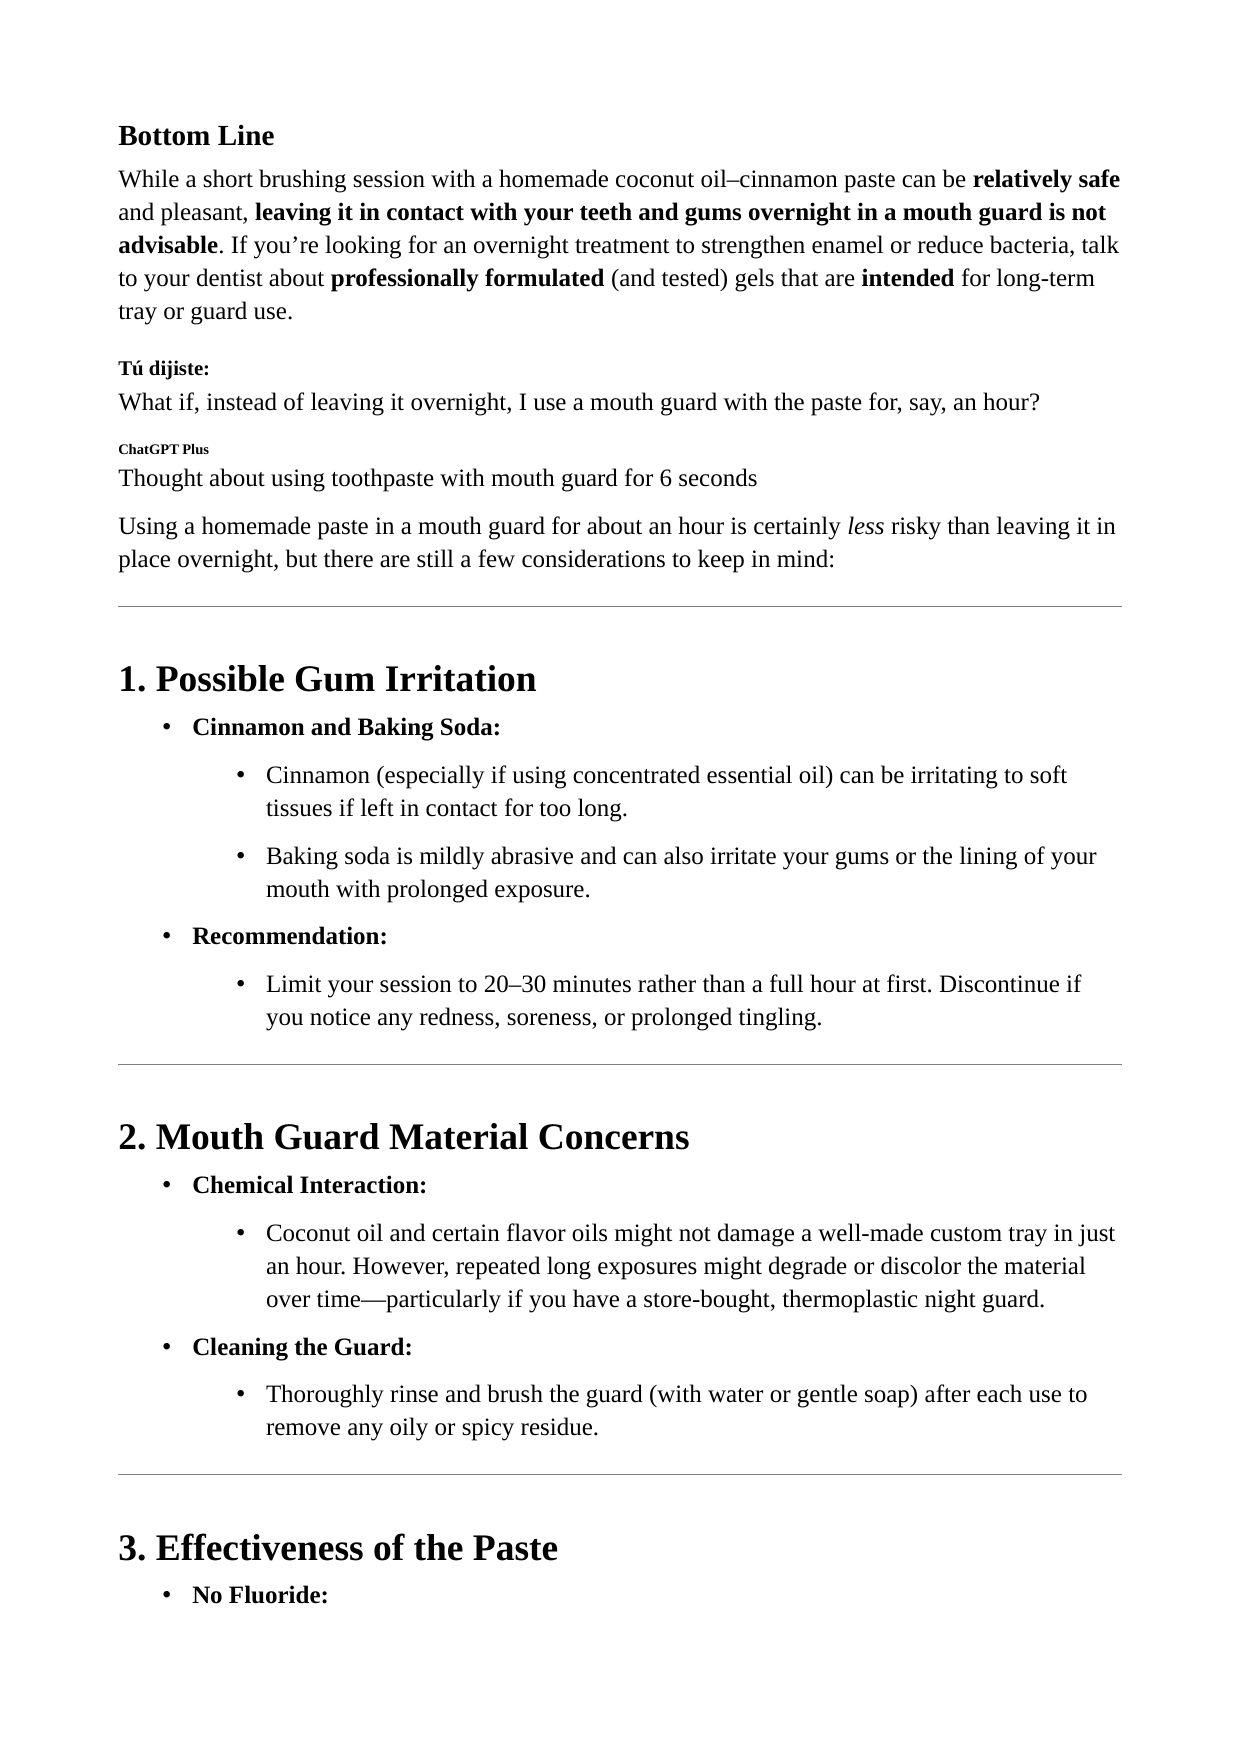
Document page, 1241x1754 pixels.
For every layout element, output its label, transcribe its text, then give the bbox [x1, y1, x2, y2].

list No Fluoride: [162, 1581, 1122, 1609]
subtitle 3. Effectiveness of the Paste [118, 1525, 1122, 1568]
text What if, instead of leaving it overnight, I use a mouth guard with the paste for, say, an hour? [118, 387, 1122, 415]
subtitle Tú dijiste: [118, 356, 1122, 380]
list Chemical Interaction: [162, 1170, 1122, 1199]
text While a short brushing session with a homemade coconut oil–cinnamon paste can be relatively safe and pleasant, leaving it in contact with your teeth and gums overnight in a mouth guard is not advisable. If you’re looking for an overnight treatment to strengthen enamel or reduce bacteria, talk to your dentist about professionally formulated (and tested) gels that are intended for long-term tray or guard use. [118, 164, 1122, 325]
list Baking soda is mildly abrasive and can also irritate your gums or the lining of your mouth with prolonged exposure. [236, 841, 1122, 902]
list Coconut oil and certain flavor oils might not damage a well-made custom tray in just an hour. However, repeated long exposures might degrade or discolor the material over time—particularly if you have a store-bought, thermoplastic night guard. [236, 1218, 1122, 1313]
list Cleaning the Guard: [162, 1332, 1122, 1360]
list Cinnamon (especially if using concentrated essential oil) can be irritating to soft tissues if left in contact for too long. [236, 760, 1122, 822]
list Recommendation: [162, 921, 1122, 950]
text Thought about using toothpaste with mouth guard for 6 seconds [118, 463, 1122, 492]
subtitle 2. Mouth Guard Material Concerns [118, 1115, 1122, 1158]
subtitle ChatGPT Plus [118, 441, 1122, 457]
list Thoroughly rinse and brush the guard (with water or gentle soap) after each use to remove any oily or spicy residue. [236, 1379, 1122, 1441]
text Using a homemade paste in a mouth guard for about an hour is certainly less risky than leaving it in place overnight, but there are still a few considerations to keep in mind: [118, 511, 1122, 573]
list Cinnamon and Baking Soda: [162, 712, 1122, 741]
list Limit your session to 20–30 minutes rather than a full hour at first. Discontinue if you notice any redness, soreness, or prolonged tingling. [236, 969, 1122, 1031]
subtitle Bottom Line [118, 118, 1122, 152]
subtitle 1. Possible Gum Irritation [118, 657, 1122, 700]
